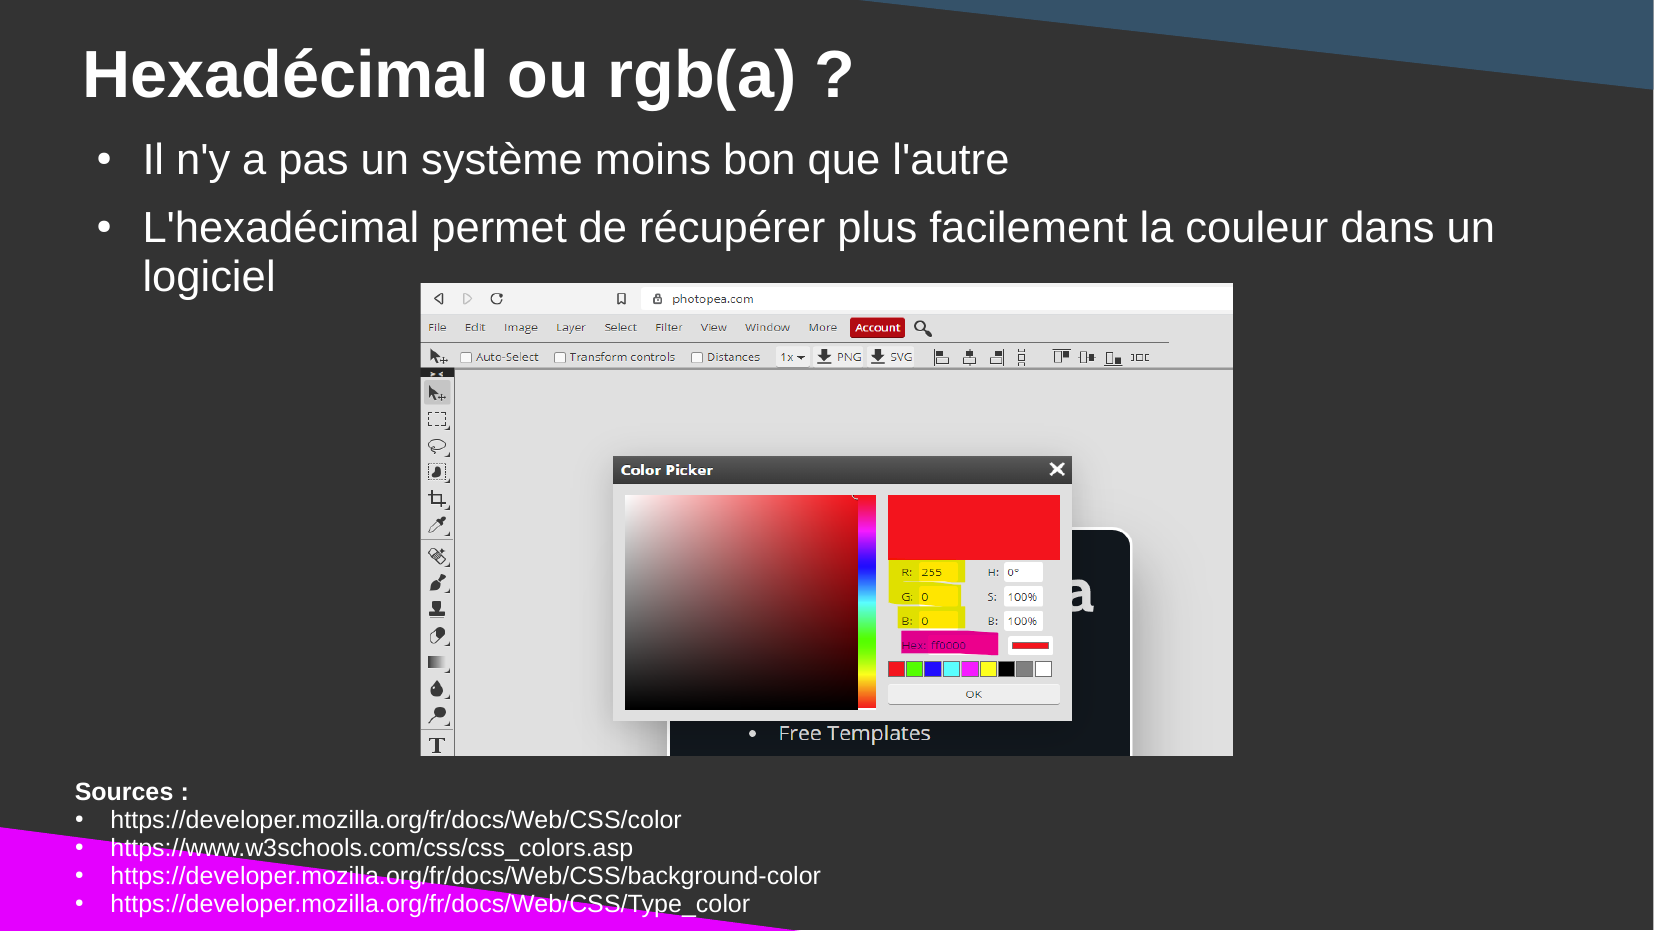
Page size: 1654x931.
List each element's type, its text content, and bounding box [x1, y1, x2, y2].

text_box [0, 827, 801, 931]
text_box Sources : https://developer.mozilla.org/fr/docs/Web/CSS/color https://www.w3schools.com/css/css_colors.asp https://developer.mozilla.org/fr/docs/Web/CSS/background-color https://developer.mozilla.org/fr/docs/Web/CSS/Type_color [60, 770, 863, 926]
list Il n'y a pas un système moins bon que l'autre L'hexadécimal permet de récupérer plus facilement la couleur dans un logiciel [80, 135, 1605, 302]
text_box [858, 0, 1654, 90]
title Hexadécimal ou rgb(a) ? [82, 37, 1571, 122]
picture [420, 283, 1233, 756]
